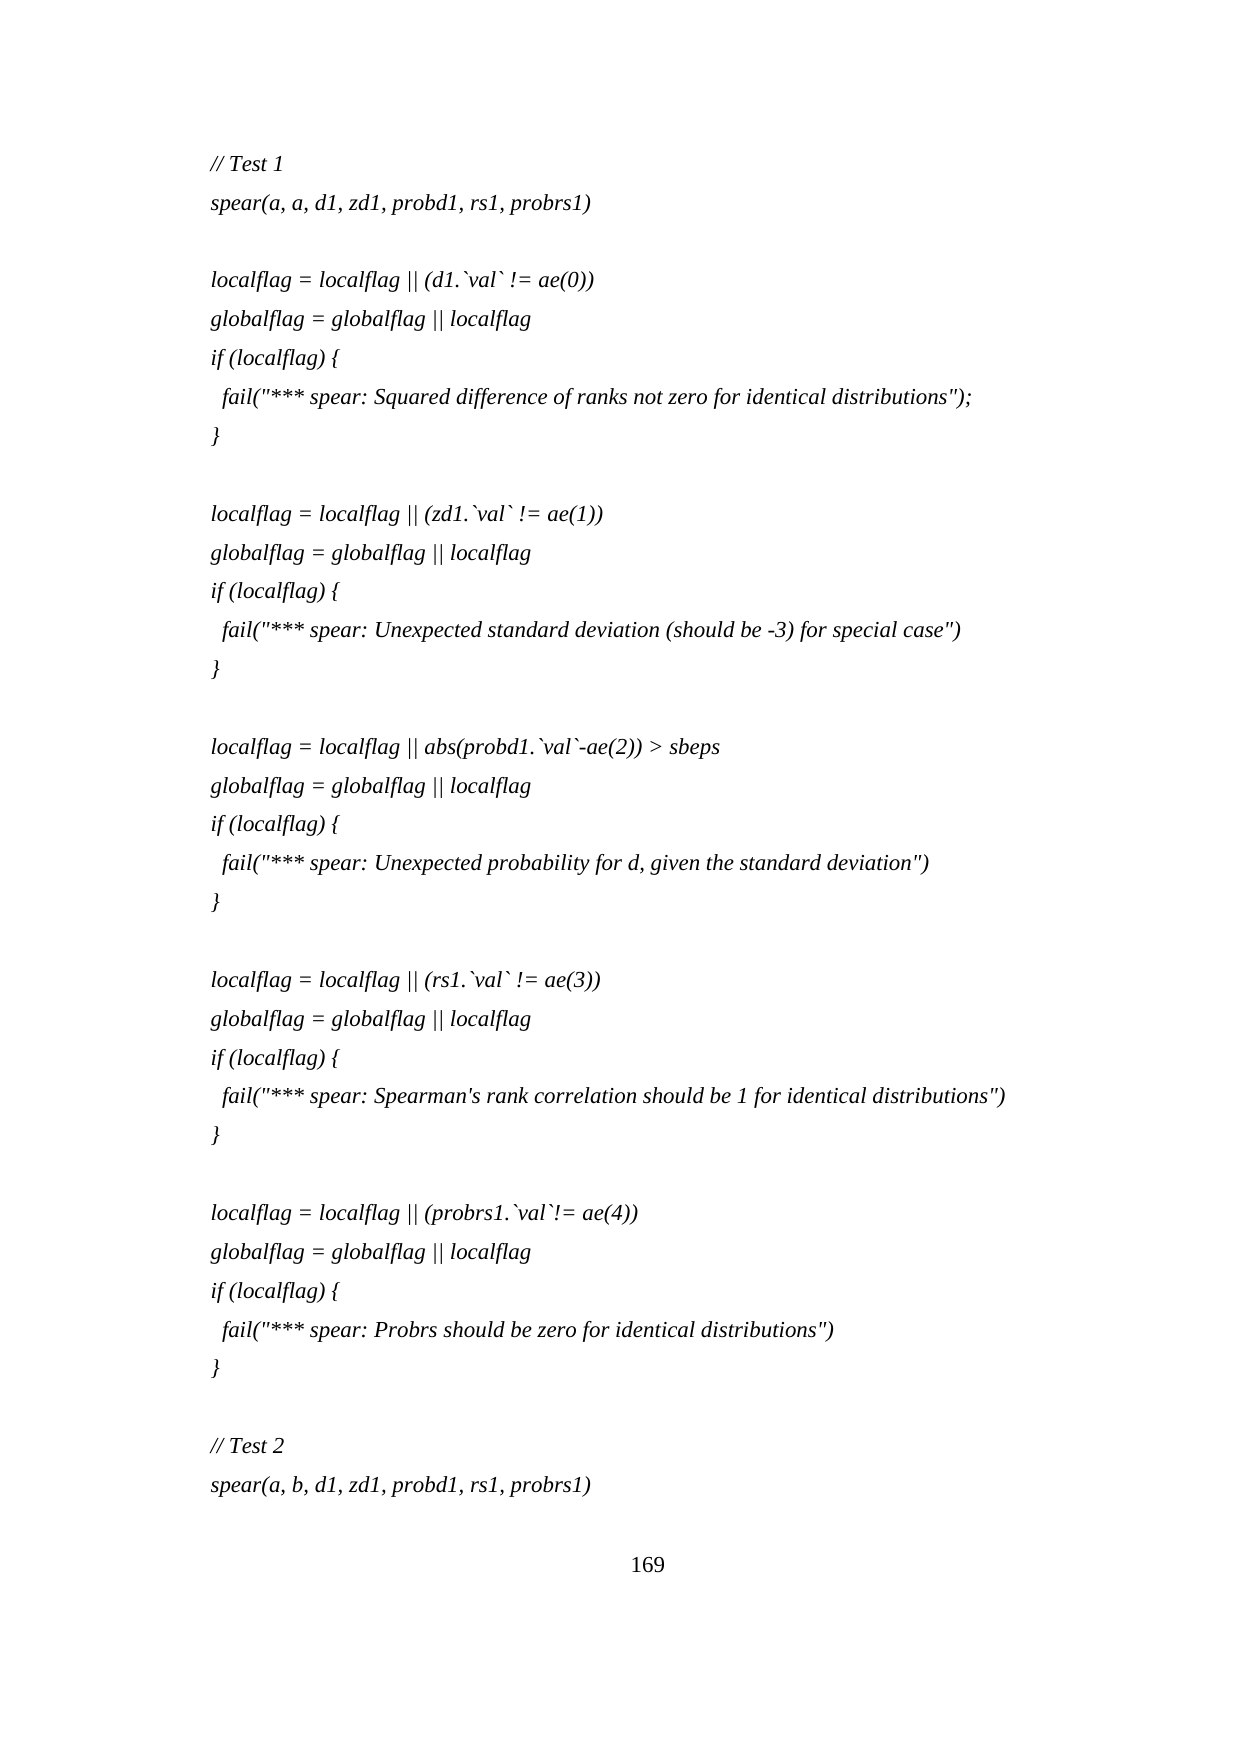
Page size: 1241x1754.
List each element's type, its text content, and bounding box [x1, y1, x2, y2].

text fail("*** spear: Squared difference of ranks not zero for identical distributions"); [187, 383, 1108, 409]
text } [187, 1121, 1108, 1148]
text globalflag = globalflag || localflag [187, 1238, 1108, 1264]
text globalflag = globalflag || localflag [187, 538, 1108, 565]
text } [187, 1354, 1108, 1381]
text fail("*** spear: Probrs should be zero for identical distributions") [187, 1316, 1108, 1342]
text if (localflag) { [187, 811, 1108, 837]
text // Test 2 [187, 1432, 1108, 1458]
text // Test 1 [187, 150, 1108, 176]
text if (localflag) { [187, 577, 1108, 604]
text localflag = localflag || (zd1.`val` != ae(1)) [187, 500, 1108, 526]
text } [187, 655, 1108, 681]
text localflag = localflag || (rs1.`val` != ae(3)) [187, 966, 1108, 992]
text } [187, 888, 1108, 914]
text spear(a, a, d1, zd1, probd1, rs1, probrs1) [187, 189, 1108, 215]
text spear(a, b, d1, zd1, probd1, rs1, probrs1) [187, 1471, 1108, 1497]
text fail("*** spear: Unexpected probability for d, given the standard deviation") [187, 849, 1108, 876]
text fail("*** spear: Spearman's rank correlation should be 1 for identical distributions") [187, 1082, 1108, 1109]
text if (localflag) { [187, 1044, 1108, 1070]
text if (localflag) { [187, 344, 1108, 371]
text globalflag = globalflag || localflag [187, 1005, 1108, 1031]
text localflag = localflag || (probrs1.`val`!= ae(4)) [187, 1199, 1108, 1225]
text fail("*** spear: Unexpected standard deviation (should be -3) for special case") [187, 616, 1108, 643]
text } [187, 422, 1108, 448]
text if (localflag) { [187, 1277, 1108, 1303]
text globalflag = globalflag || localflag [187, 772, 1108, 798]
text localflag = localflag || abs(probd1.`val`-ae(2)) > sbeps [187, 733, 1108, 759]
text globalflag = globalflag || localflag [187, 305, 1108, 332]
text localflag = localflag || (d1.`val` != ae(0)) [187, 267, 1108, 293]
